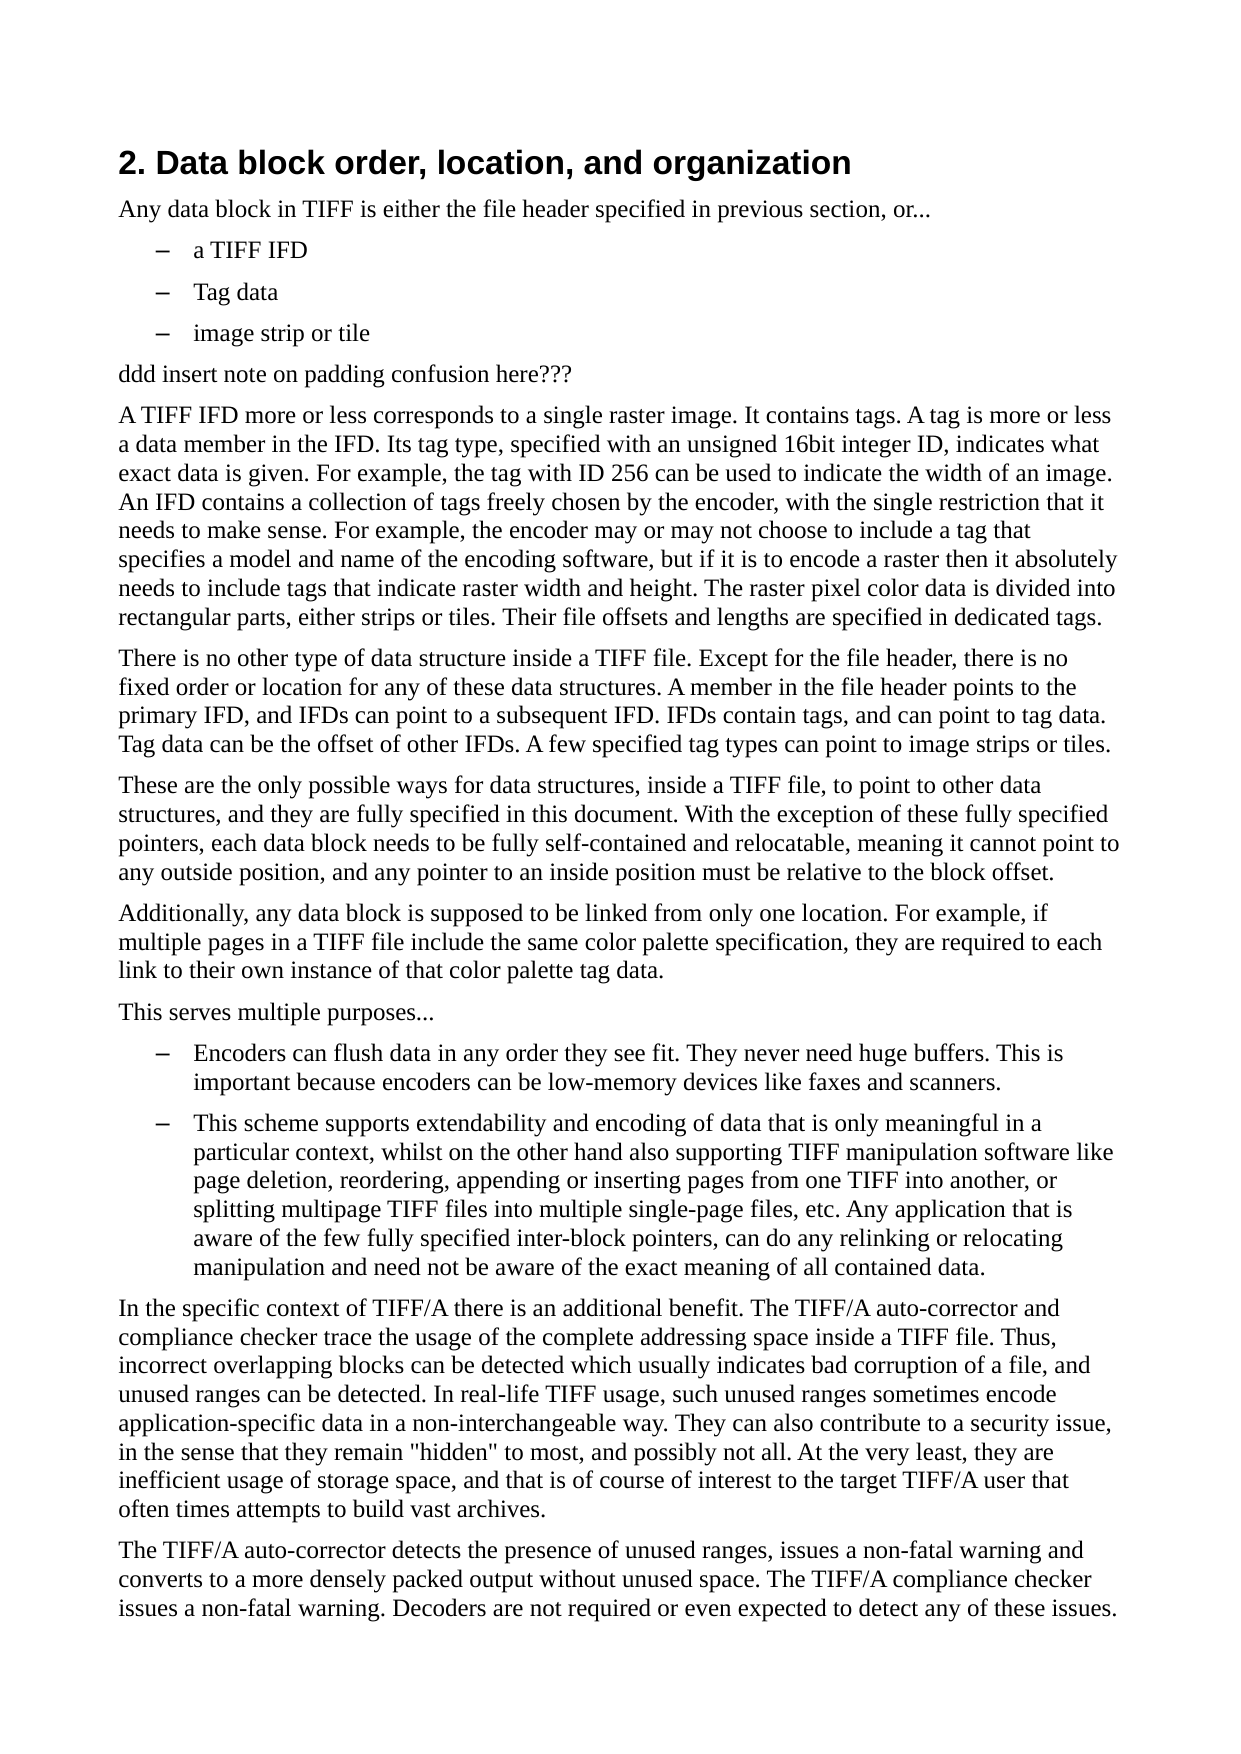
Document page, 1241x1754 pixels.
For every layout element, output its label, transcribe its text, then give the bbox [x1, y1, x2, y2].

subtitle Additionally, any data block is supposed to be linked from only one location. For example, if multiple pages in a TIFF file include the same color palette specification, they are required to each link to their own instance of that color palette tag data. [118, 898, 1122, 984]
subtitle The TIFF/A auto-corrector detects the presence of unused ranges, issues a non-fatal warning and converts to a more densely packed output without unused space. The TIFF/A compliance checker issues a non-fatal warning. Decoders are not required or even expected to detect any of these issues. [118, 1536, 1122, 1622]
subtitle Any data block in TIFF is either the file header specified in previous section, or... [118, 194, 1122, 223]
subtitle A TIFF IFD more or less corresponds to a single raster image. It contains tags. A tag is more or less a data member in the IFD. Its tag type, specified with an unsigned 16bit integer ID, indicates what exact data is given. For example, the tag with ID 256 can be used to indicate the width of an image. An IFD contains a collection of tags freely chosen by the encoder, with the single restriction that it needs to make sense. For example, the encoder may or may not choose to include a tag that specifies a model and name of the encoding software, but if it is to encode a raster then it absolutely needs to include tags that indicate raster width and height. The raster pixel color data is divided into rectangular parts, either strips or tiles. Their file offsets and lengths are specified in dedicated tags. [118, 401, 1122, 631]
subtitle Tag data [156, 277, 1122, 306]
subtitle 2. Data block order, location, and organization [118, 143, 1122, 182]
subtitle a TIFF IFD [156, 236, 1122, 264]
subtitle This serves multiple purposes... [118, 997, 1122, 1026]
subtitle This scheme supports extendability and encoding of data that is only meaningful in a particular context, whilst on the other hand also supporting TIFF manipulation software like page deletion, reordering, appending or inserting pages from one TIFF into another, or splitting multipage TIFF files into multiple single-page files, etc. Any application that is aware of the few fully specified inter-block pointers, can do any relinking or relocating manipulation and need not be aware of the exact meaning of all contained data. [156, 1108, 1122, 1281]
subtitle Encoders can flush data in any order they see fit. They never need huge buffers. This is important because encoders can be low-memory devices like faxes and scanners. [156, 1038, 1122, 1096]
subtitle image strip or tile [156, 318, 1122, 347]
subtitle ddd insert note on padding confusion here??? [118, 359, 1122, 388]
subtitle In the specific context of TIFF/A there is an additional benefit. The TIFF/A auto-corrector and compliance checker trace the usage of the complete addressing space inside a TIFF file. Thus, incorrect overlapping blocks can be detected which usually indicates bad corruption of a file, and unused ranges can be detected. In real-life TIFF usage, such unused ranges sometimes encode application-specific data in a non-interchangeable way. They can also contribute to a security issue, in the sense that they remain "hidden" to most, and possibly not all. At the very least, they are inefficient usage of storage space, and that is of course of interest to the target TIFF/A user that often times attempts to build vast archives. [118, 1293, 1122, 1523]
subtitle There is no other type of data structure inside a TIFF file. Except for the file header, there is no fixed order or location for any of these data structures. A member in the file header points to the primary IFD, and IFDs can point to a subsequent IFD. IFDs contain tags, and can point to tag data. Tag data can be the offset of other IFDs. A few specified tag types can point to image strips or tiles. [118, 643, 1122, 758]
subtitle These are the only possible ways for data structures, inside a TIFF file, to point to other data structures, and they are fully specified in this document. With the exception of these fully specified pointers, each data block needs to be fully self-contained and relocatable, meaning it cannot point to any outside position, and any pointer to an inside position must be relative to the block offset. [118, 771, 1122, 886]
